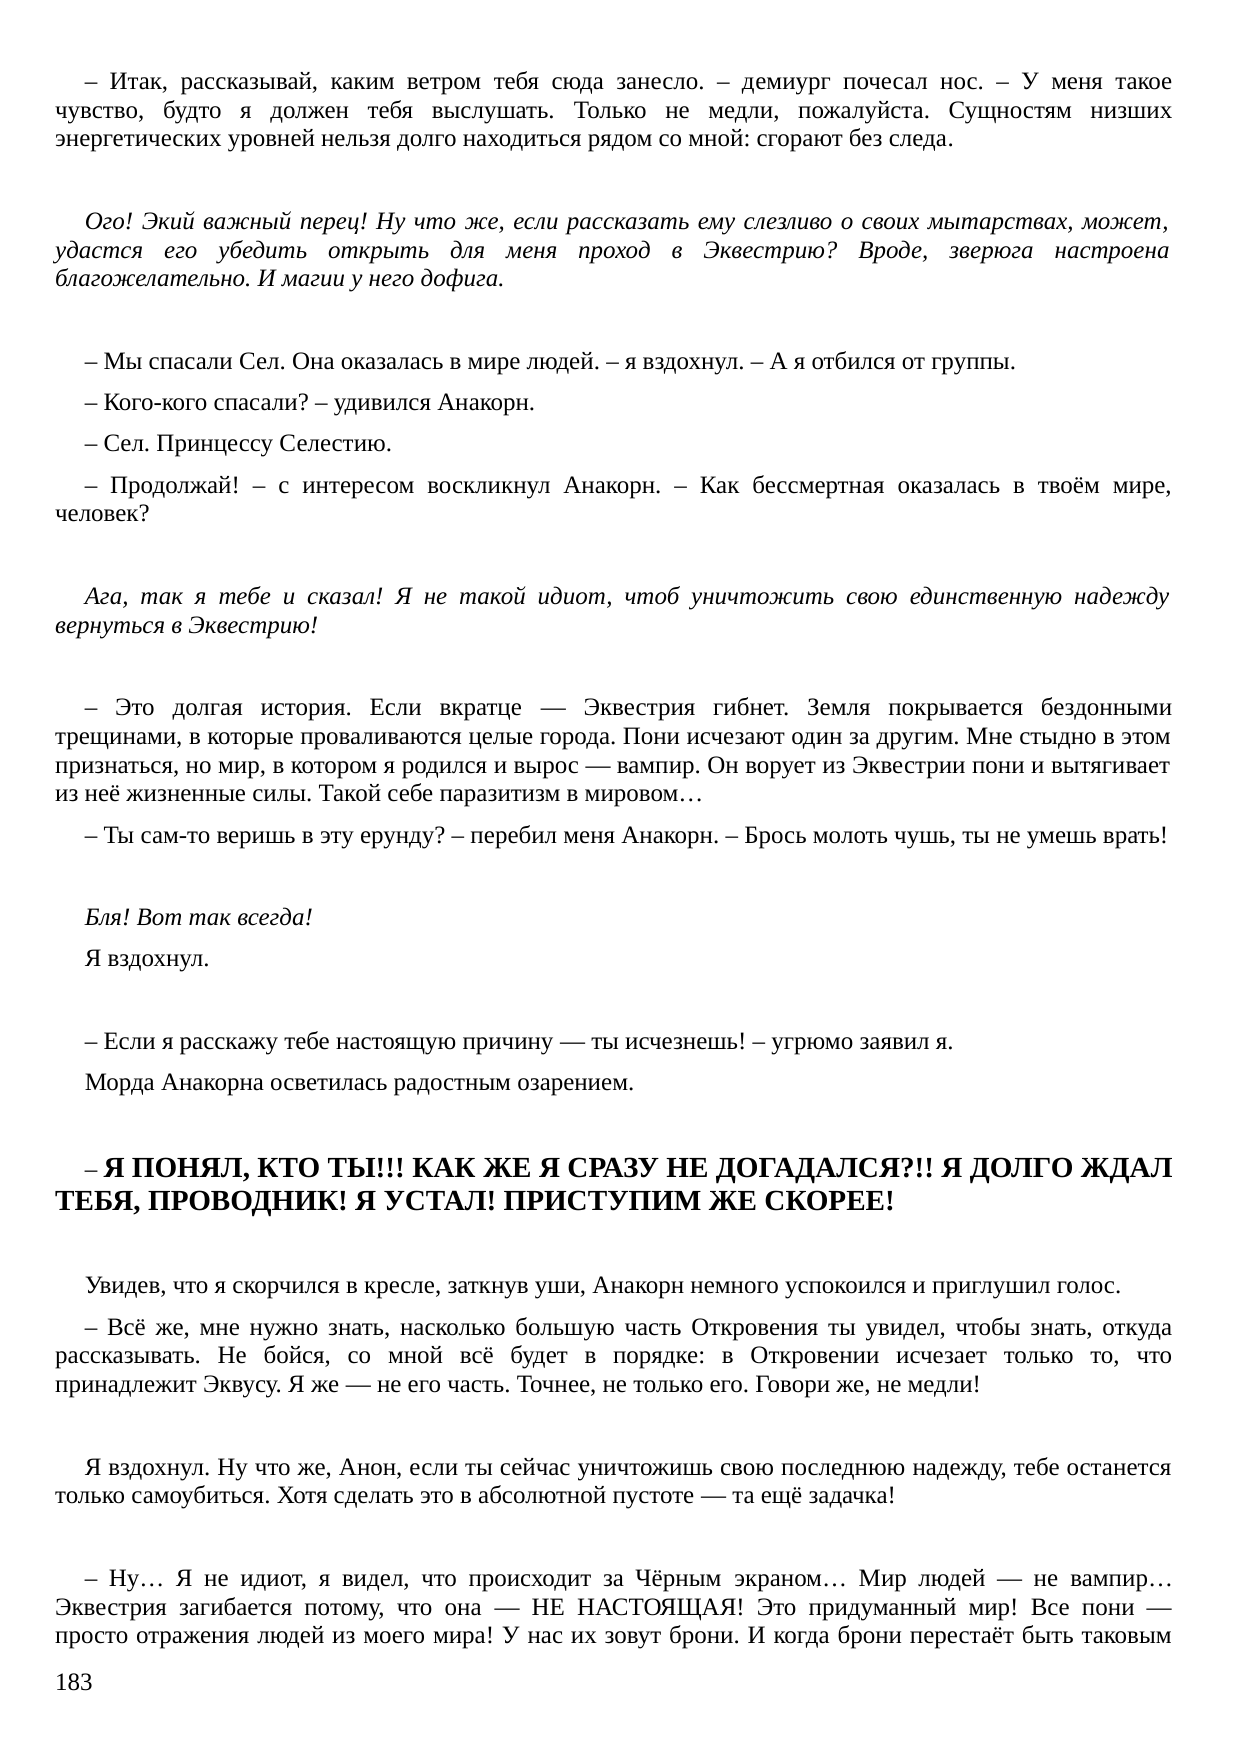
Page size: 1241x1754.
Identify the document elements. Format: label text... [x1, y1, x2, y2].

text Увидев, что я скорчился в кресле, заткнув уши, Анакорн немного успокоился и приглушил голос. [55, 1271, 1173, 1299]
text Ого! Экий важный перец! Ну что же, если рассказать ему слезливо о своих мытарствах, может, удастся его убедить открыть для меня проход в Эквестрию? Вроде, зверюга настроена благожелательно. И магии у него дофига. [55, 206, 1173, 292]
text Я вздохнул. Ну что же, Анон, если ты сейчас уничтожишь свою последнюю надежду, тебе останется только самоубиться. Хотя сделать это в абсолютной пустоте — та ещё задачка! [55, 1452, 1173, 1509]
text – Кого-кого спасали? – удивился Анакорн. [55, 387, 1173, 416]
text – Если я расскажу тебе настоящую причину — ты исчезнешь! – угрюмо заявил я. [55, 1026, 1173, 1055]
text Я вздохнул. [55, 943, 1173, 972]
text – Ты сам-то веришь в эту ерунду? – перебил меня Анакорн. – Брось молоть чушь, ты не умешь врать! [55, 820, 1173, 848]
text – Сел. Принцессу Селестию. [55, 428, 1173, 457]
text – Ну… Я не идиот, я видел, что происходит за Чёрным экраном… Мир людей — не вампир… Эквестрия загибается потому, что она — НЕ НАСТОЯЩАЯ! Это придуманный мир! Все пони — просто отражения людей из моего мира! У нас их зовут брони. И когда брони перестаёт быть таковым [55, 1563, 1173, 1649]
text Морда Анакорна осветилась радостным озарением. [55, 1067, 1173, 1096]
text – Мы спасали Сел. Она оказалась в мире людей. – я вздохнул. – А я отбился от группы. [55, 346, 1173, 375]
text Бля! Вот так всегда! [55, 902, 1173, 931]
text – Итак, рассказывай, каким ветром тебя сюда занесло. – демиург почесал нос. – У меня такое чувство, будто я должен тебя выслушать. Только не медли, пожалуйста. Сущностям низших энергетических уровней нельзя долго находиться рядом со мной: сгорают без следа. [55, 66, 1173, 152]
text – Продолжай! – с интересом воскликнул Анакорн. – Как бессмертная оказалась в твоём мире, человек? [55, 470, 1173, 527]
text – Это долгая история. Если вкратце — Эквестрия гибнет. Земля покрывается бездонными трещинами, в которые проваливаются целые города. Пони исчезают один за другим. Мне стыдно в этом признаться, но мир, в котором я родился и вырос — вампир. Он ворует из Эквестрии пони и вытягивает из неё жизненные силы. Такой себе паразитизм в мировом… [55, 692, 1173, 807]
text – Всё же, мне нужно знать, насколько большую часть Откровения ты увидел, чтобы знать, откуда рассказывать. Не бойся, со мной всё будет в порядке: в Откровении исчезает только то, что принадлежит Эквусу. Я же — не его часть. Точнее, не только его. Говори же, не медли! [55, 1312, 1173, 1398]
text – Я ПОНЯЛ, КТО ТЫ!!! КАК ЖЕ Я СРАЗУ НЕ ДОГАДАЛСЯ?!! Я ДОЛГО ЖДАЛ ТЕБЯ, ПРОВОДНИК! Я УСТАЛ! ПРИСТУПИМ ЖЕ СКОРЕЕ! [55, 1150, 1173, 1217]
text Ага, так я тебе и сказал! Я не такой идиот, чтоб уничтожить свою единственную надежду вернуться в Эквестрию! [55, 581, 1173, 638]
